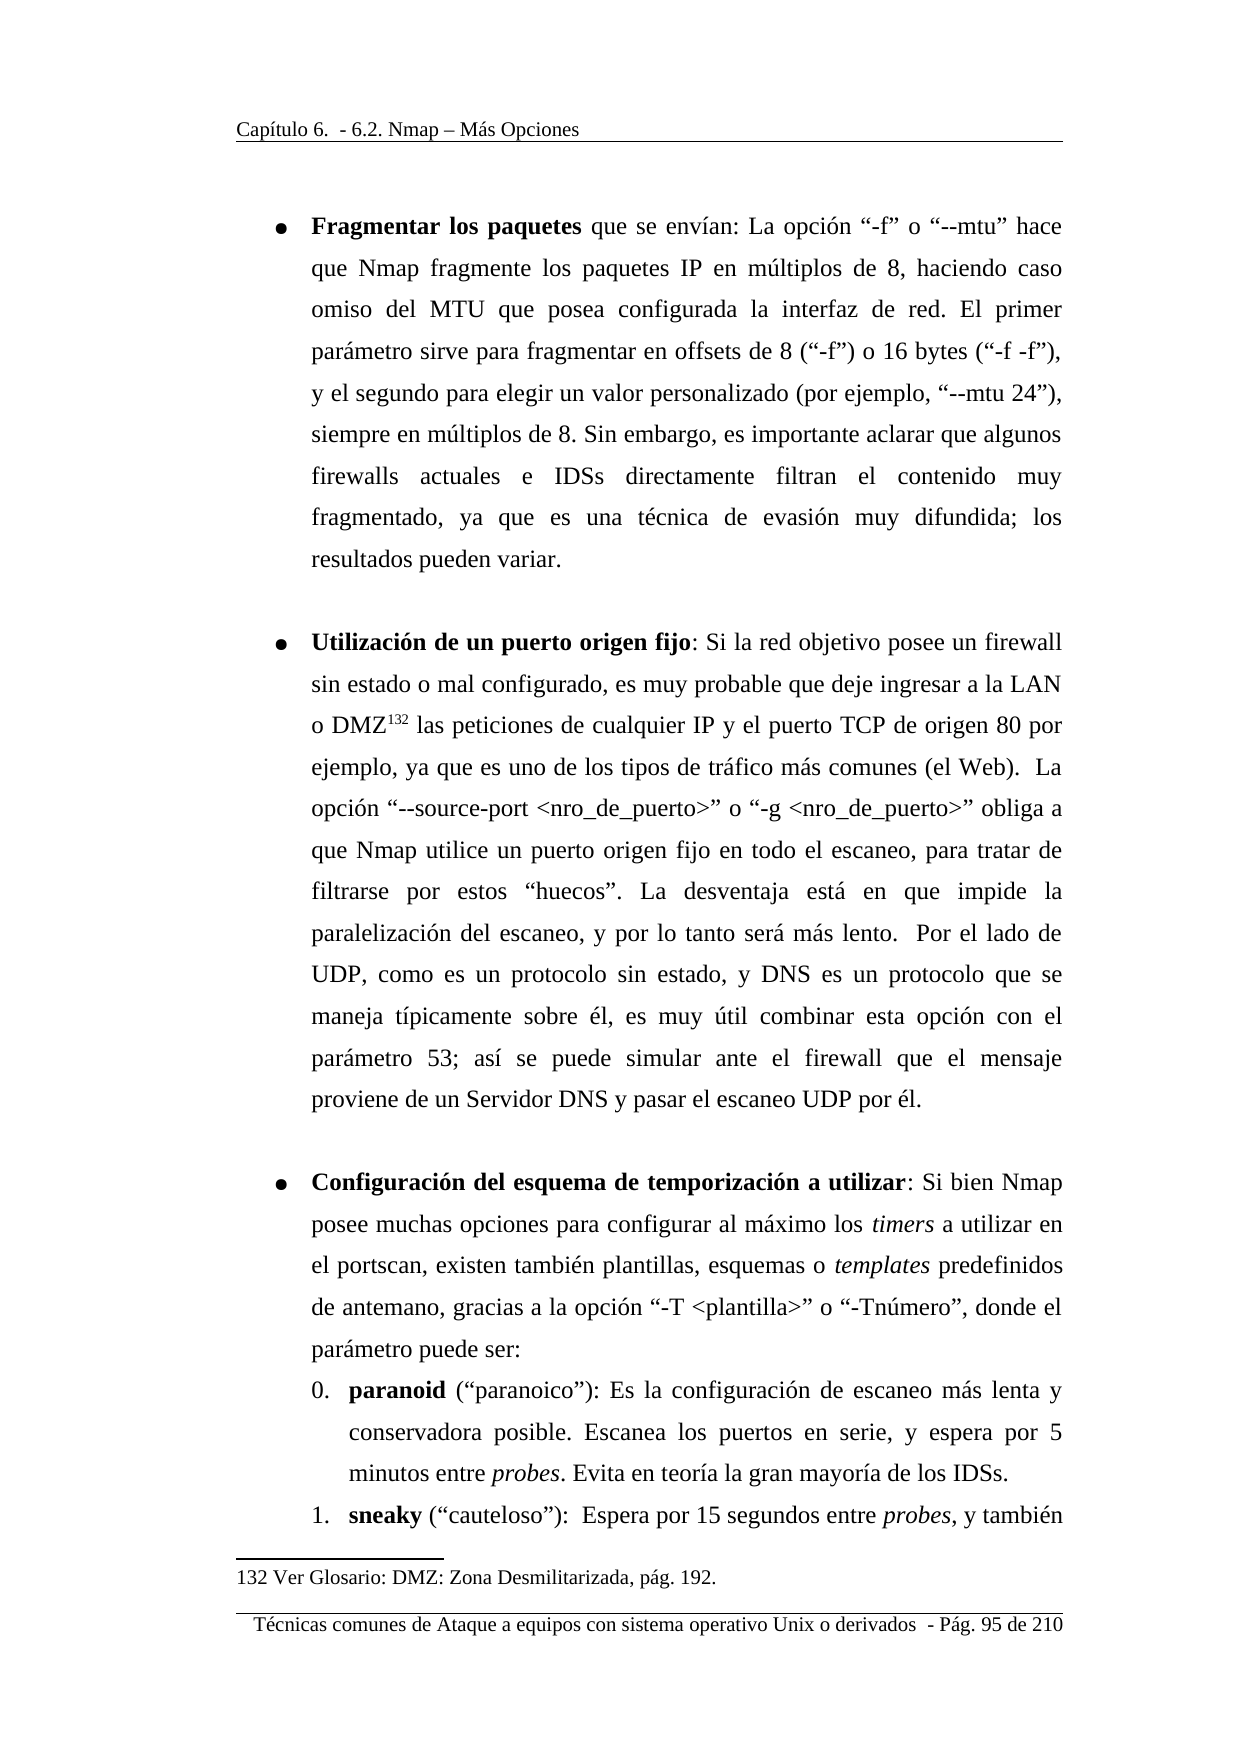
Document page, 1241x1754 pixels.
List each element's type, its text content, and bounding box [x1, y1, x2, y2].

list Utilización de un puerto origen fijo: Si la red objetivo posee un firewall sin estado o mal configurado, es muy probable que deje ingresar a la LAN o DMZ las peticiones de cualquier IP y el puerto TCP de origen 80 por ejemplo, ya que es uno de los tipos de tráfico más comunes (el Web). La opción “--source-port <nro_de_puerto>” o “-g <nro_de_puerto>” obliga a que Nmap utilice un puerto origen fijo en todo el escaneo, para tratar de filtrarse por estos “huecos”. La desventaja está en que impide la paralelización del escaneo, y por lo tanto será más lento. Por el lado de UDP, como es un protocolo sin estado, y DNS es un protocolo que se maneja típicamente sobre él, es muy útil combinar esta opción con el parámetro 53; así se puede simular ante el firewall que el mensaje proviene de un Servidor DNS y pasar el escaneo UDP por él. [274, 628, 1063, 1113]
list Configuración del esquema de temporización a utilizar: Si bien Nmap posee muchas opciones para configurar al máximo los timers a utilizar en el portscan, existen también plantillas, esquemas o templates predefinidos de antemano, gracias a la opción “-T <plantilla>” o “-Tnúmero”, donde el parámetro puede ser: [274, 1168, 1063, 1362]
list paranoid (“paranoico”): Es la configuración de escaneo más lenta y conservadora posible. Escanea los puertos en serie, y espera por 5 minutos entre probes. Evita en teoría la gran mayoría de los IDSs. [311, 1376, 1063, 1487]
list sneaky (“cauteloso”): Espera por 15 segundos entre probes, y también [311, 1501, 1063, 1529]
list Fragmentar los paquetes que se envían: La opción “-f” o “--mtu” hace que Nmap fragmente los paquetes IP en múltiplos de 8, haciendo caso omiso del MTU que posea configurada la interfaz de red. El primer parámetro sirve para fragmentar en offsets de 8 (“-f”) o 16 bytes (“-f -f”), y el segundo para elegir un valor personalizado (por ejemplo, “--mtu 24”), siempre en múltiplos de 8. Sin embargo, es importante aclarar que algunos firewalls actuales e IDSs directamente filtran el contenido muy fragmentado, ya que es una técnica de evasión muy difundida; los resultados pueden variar. [274, 212, 1063, 573]
list Ver Glosario: DMZ: Zona Desmilitarizada, pág. 195. [236, 1566, 1063, 1589]
